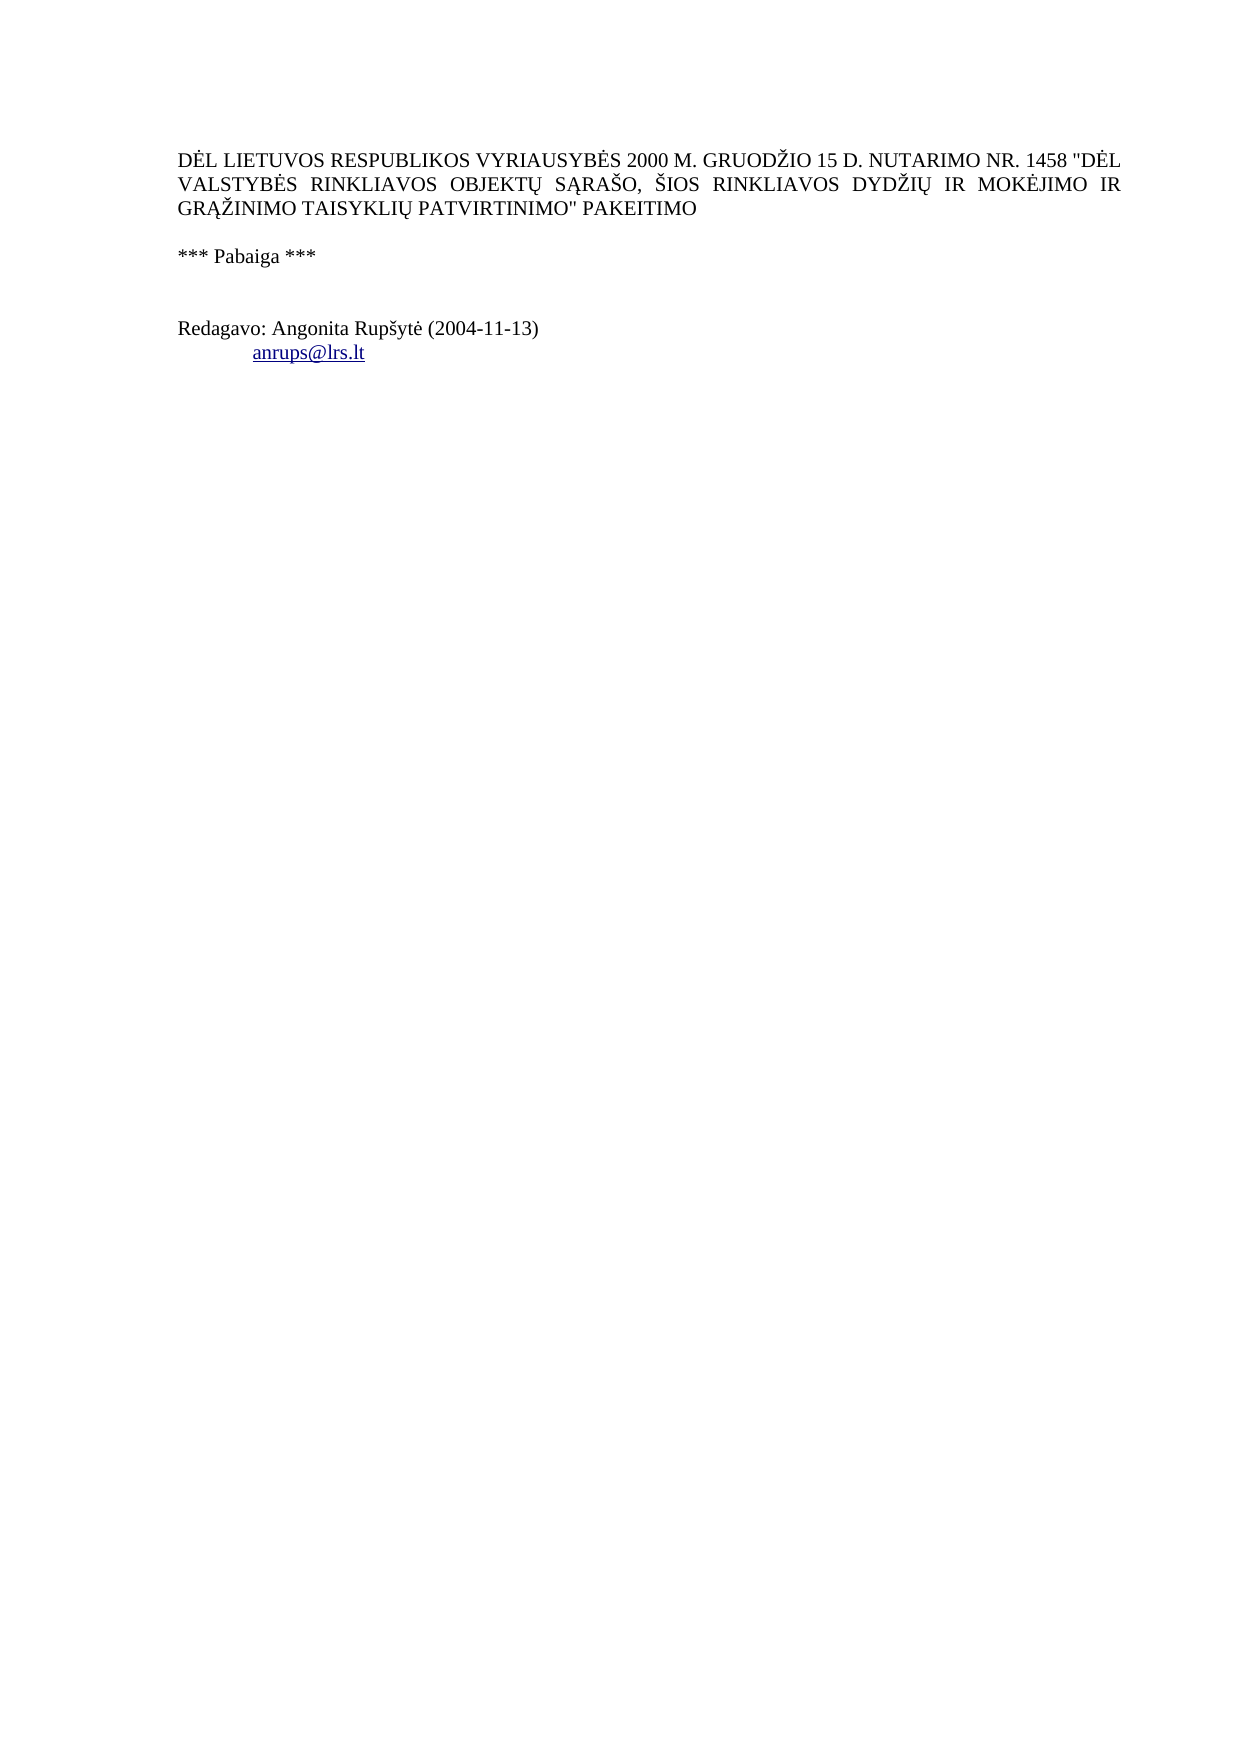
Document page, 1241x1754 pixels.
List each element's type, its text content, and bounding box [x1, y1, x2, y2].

text *** Pabaiga *** [177, 244, 1122, 268]
text anrups@lrs.lt [177, 340, 1122, 364]
text DĖL LIETUVOS RESPUBLIKOS VYRIAUSYBĖS 2000 M. GRUODŽIO 15 D. NUTARIMO NR. 1458 "DĖL VALSTYBĖS RINKLIAVOS OBJEKTŲ SĄRAŠO, ŠIOS RINKLIAVOS DYDŽIŲ IR MOKĖJIMO IR GRĄŽINIMO TAISYKLIŲ PATVIRTINIMO" PAKEITIMO [177, 148, 1122, 220]
text Redagavo: Angonita Rupšytė (2004-11-13) [177, 316, 1122, 340]
